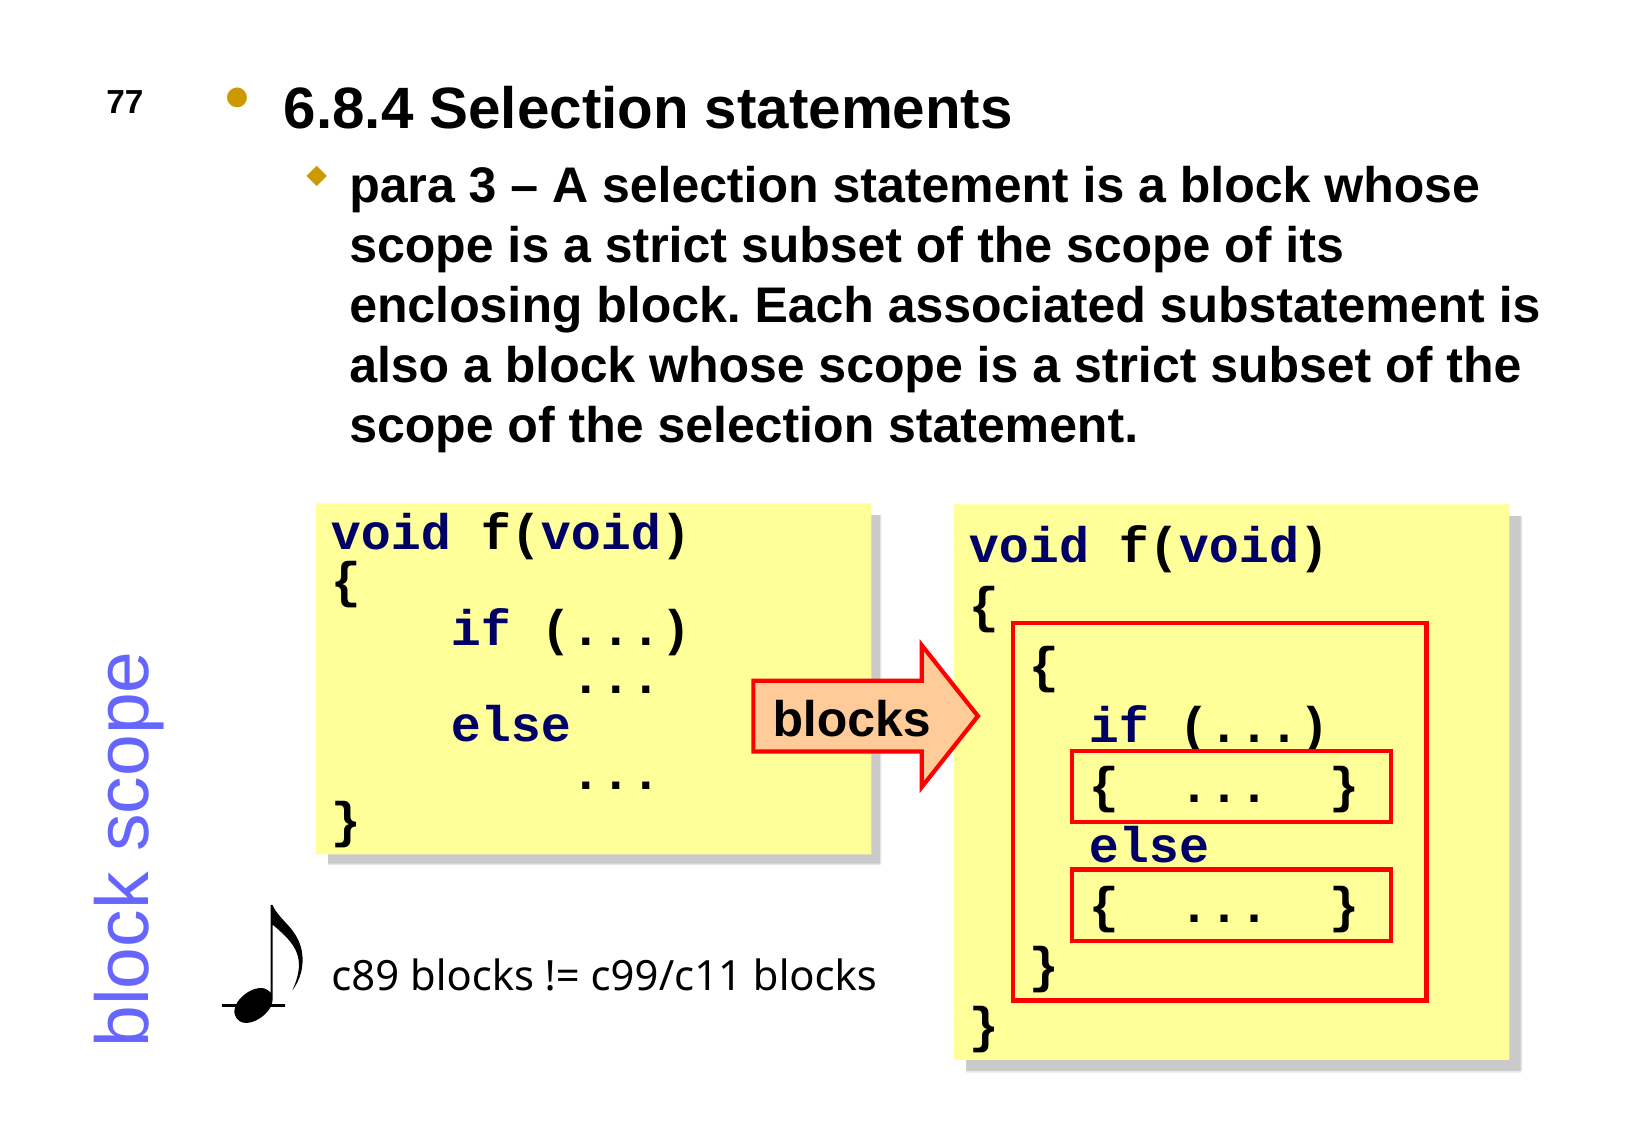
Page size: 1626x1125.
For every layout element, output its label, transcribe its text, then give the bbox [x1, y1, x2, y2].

text_box c89 blocks != c99/c11 blocks [316, 940, 1004, 1007]
text_box [221, 904, 303, 1023]
title block scope [50, 187, 188, 1063]
list 6.8.4 Selection statements para 3 – A selection statement is a block whose scope is a strict subset of the scope of its enclosing block. Each associated substatement is also a block whose scope is a strict subset of the scope of the selection statement. [212, 62, 1593, 1063]
text_box void f(void) { { if (...) { ... } else { ... } } } [954, 504, 1510, 1060]
text_box void f(void) { if (...) ... else ... } [316, 503, 872, 855]
text_box blocks [753, 645, 978, 787]
